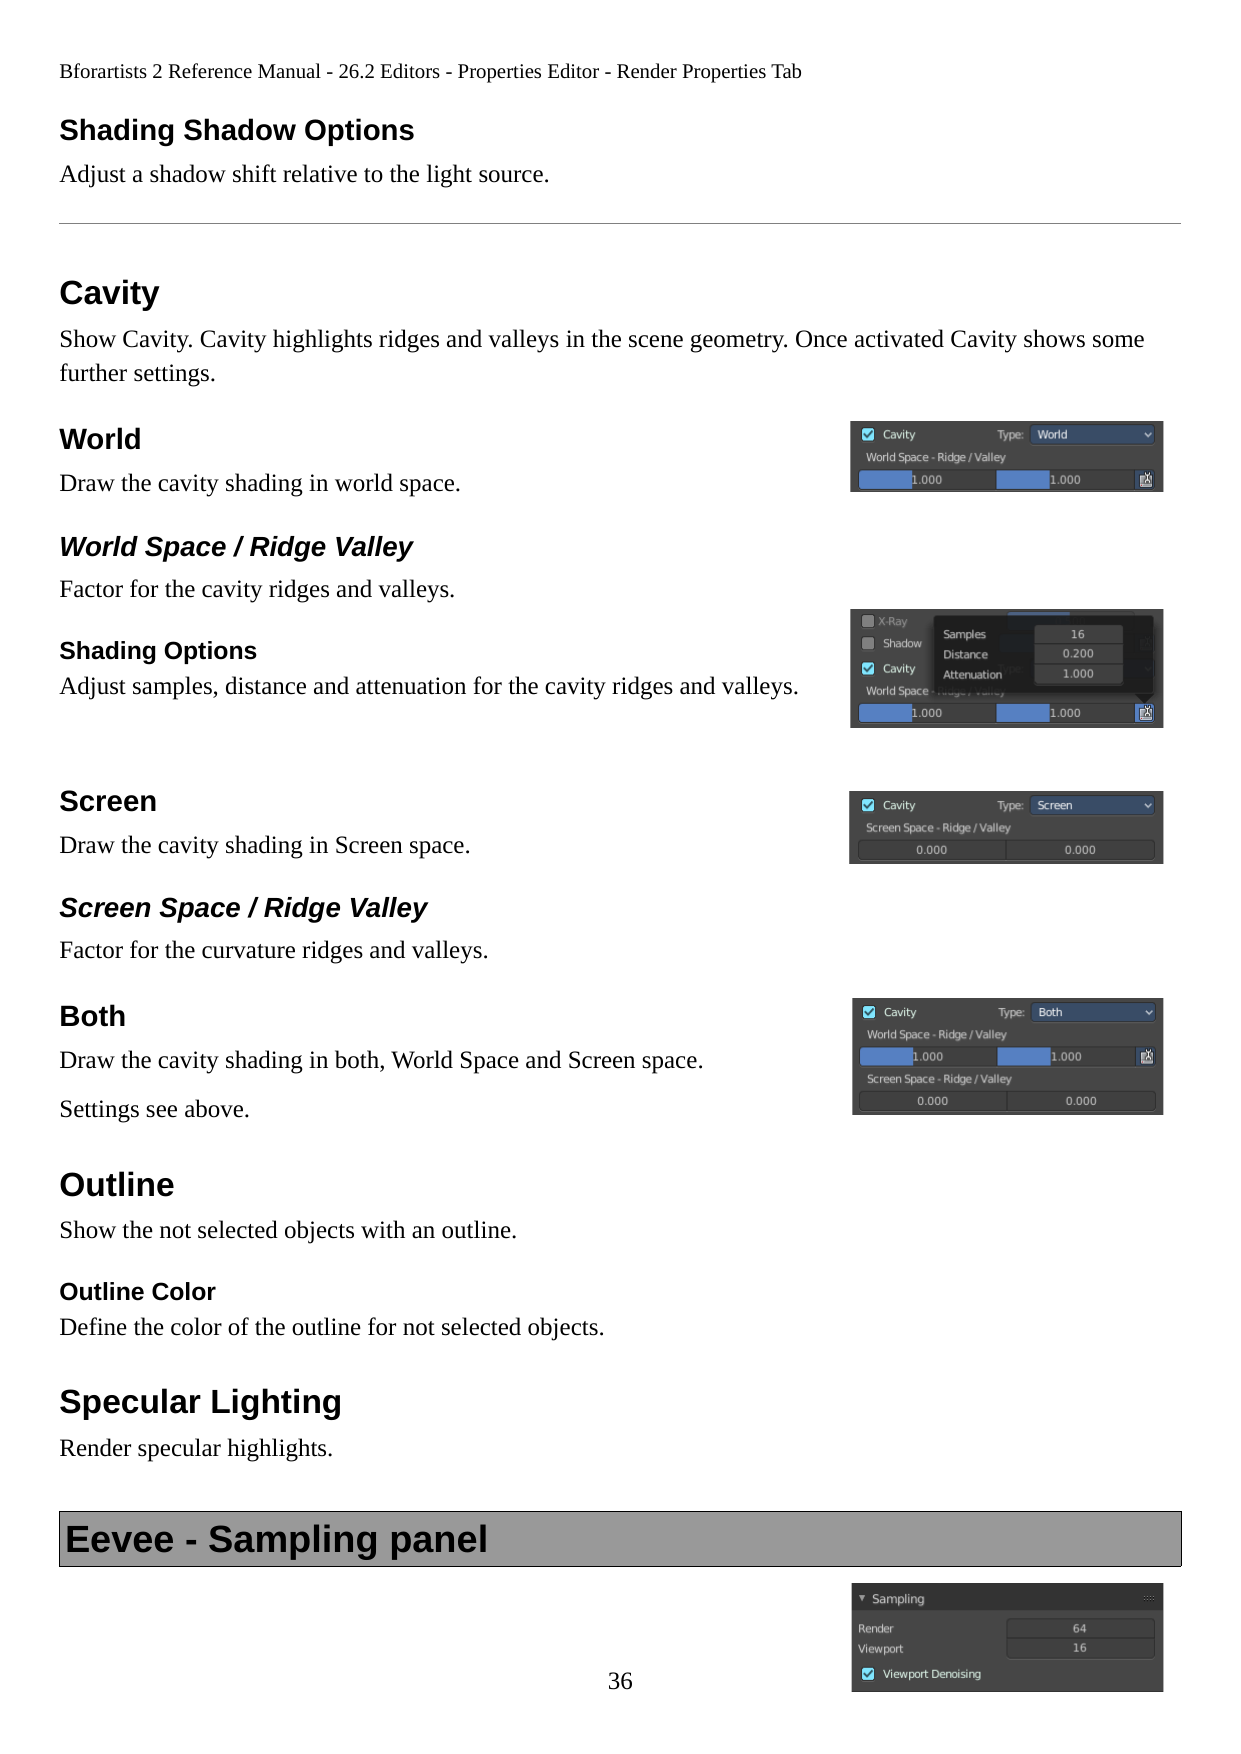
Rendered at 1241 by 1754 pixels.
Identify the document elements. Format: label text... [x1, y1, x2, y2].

subtitle Outline [59, 1164, 1181, 1203]
text Factor for the curvature ridges and valleys. [59, 936, 1181, 964]
text Settings see above. [59, 1094, 1181, 1123]
subtitle World Space / Ridge Valley [59, 530, 1181, 562]
subtitle Cavity [59, 273, 1181, 312]
picture [852, 998, 1164, 1115]
subtitle Screen [59, 783, 1181, 817]
text Define the color of the outline for not selected objects. [59, 1312, 1181, 1341]
text Draw the cavity shading in Screen space. [59, 830, 849, 858]
text Draw the cavity shading in world space. [59, 468, 1181, 497]
subtitle Outline Color [59, 1277, 1181, 1306]
picture [850, 609, 1164, 728]
picture [850, 421, 1164, 492]
text Adjust samples, distance and attenuation for the cavity ridges and valleys. [59, 671, 850, 699]
table_header Eevee - Sampling panel [60, 1512, 1181, 1566]
text Draw the cavity shading in both, World Space and Screen space. [59, 1046, 852, 1074]
subtitle Screen Space / Ridge Valley [59, 891, 1181, 923]
subtitle [1164, 999, 1181, 1033]
text Show the not selected objects with an outline. [59, 1216, 1181, 1244]
subtitle Specular Lighting [59, 1382, 1181, 1421]
subtitle [1164, 422, 1181, 456]
picture [849, 791, 1164, 864]
picture [851, 1583, 1164, 1692]
text Render specular highlights. [59, 1433, 1181, 1462]
text Factor for the cavity ridges and valleys. [59, 574, 1181, 603]
subtitle World [59, 422, 850, 456]
text Adjust a shadow shift relative to the light source. [59, 159, 1181, 188]
subtitle Shading Options [59, 636, 850, 664]
subtitle [1164, 636, 1181, 664]
text Show Cavity. Cavity highlights ridges and valleys in the scene geometry. Once activated Cavity shows some further settings. [59, 324, 1181, 387]
subtitle Shading Shadow Options [59, 113, 1181, 146]
subtitle Both [59, 999, 852, 1033]
